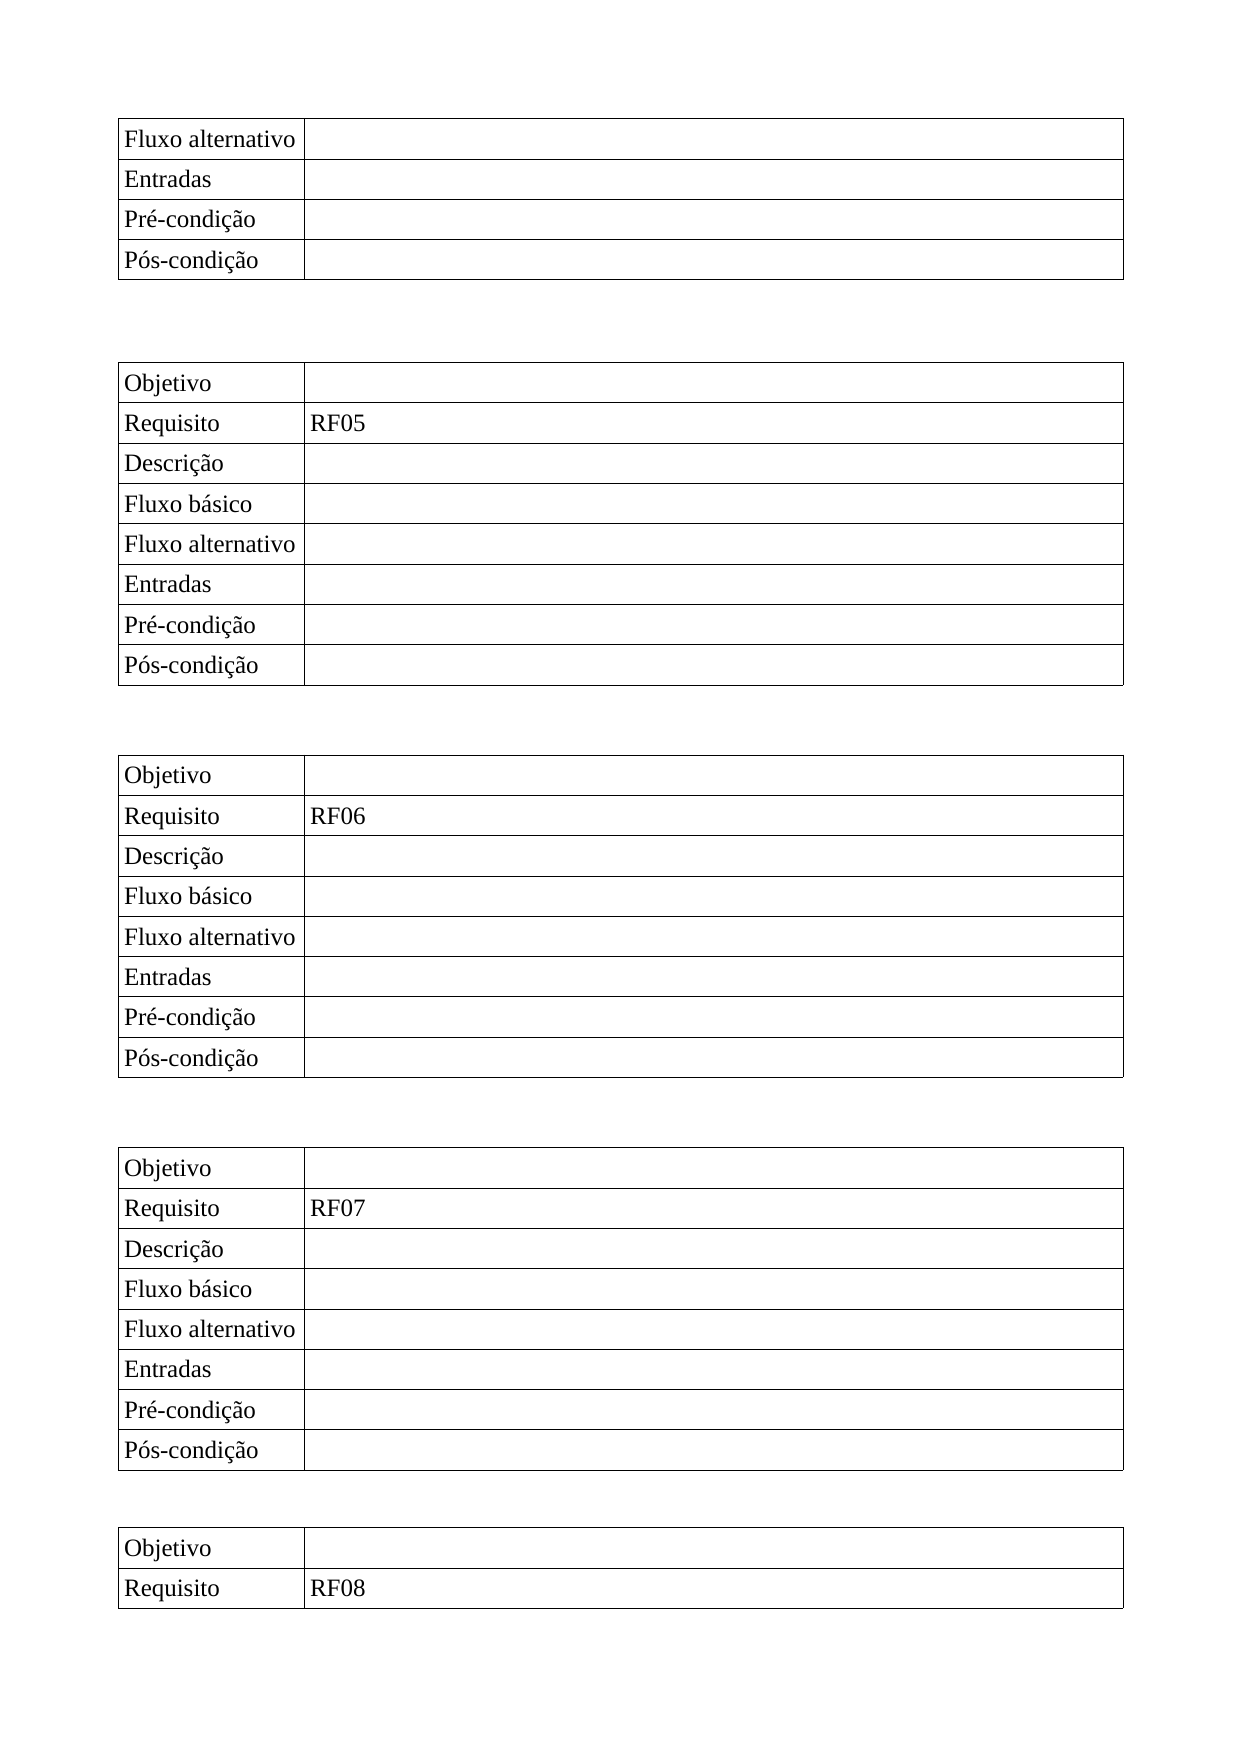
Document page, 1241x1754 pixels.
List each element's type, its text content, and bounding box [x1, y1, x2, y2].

table_cell [305, 444, 1123, 483]
table_cell Fluxo alternativo [119, 119, 304, 158]
table_cell Fluxo alternativo [119, 1310, 304, 1349]
table_cell [305, 565, 1123, 604]
table_cell Descrição [119, 444, 304, 483]
table_cell [305, 1350, 1123, 1389]
table_cell [305, 119, 1123, 158]
table_cell Fluxo alternativo [119, 917, 304, 956]
table_header [305, 363, 1123, 402]
table_cell Entradas [119, 957, 304, 996]
table_cell RF05 [305, 403, 1123, 443]
table_cell RF06 [305, 796, 1123, 835]
table_cell [305, 917, 1123, 956]
table_header Objetivo [119, 363, 304, 402]
table_cell [305, 1310, 1123, 1349]
table_cell Requisito [119, 1189, 304, 1228]
table_cell [305, 1269, 1123, 1308]
table_header Objetivo [119, 1148, 304, 1187]
table_header Objetivo [119, 1528, 304, 1568]
table_cell [305, 877, 1123, 916]
table_cell [305, 240, 1123, 279]
table_cell [305, 1430, 1123, 1470]
table_cell [305, 645, 1123, 684]
table_cell [305, 1038, 1123, 1077]
table_cell Pós-condição [119, 645, 304, 684]
table_header [305, 1528, 1123, 1568]
table_cell Requisito [119, 403, 304, 443]
table_cell Pós-condição [119, 1038, 304, 1077]
table_cell Pré-condição [119, 605, 304, 644]
table_cell Pré-condição [119, 1390, 304, 1429]
table_cell [305, 1390, 1123, 1429]
table_cell Entradas [119, 160, 304, 199]
table_cell RF07 [305, 1189, 1123, 1228]
table_header Objetivo [119, 756, 304, 795]
table_cell [305, 605, 1123, 644]
table_cell Entradas [119, 565, 304, 604]
table_cell Requisito [119, 796, 304, 835]
table_cell [305, 957, 1123, 996]
table_cell Descrição [119, 836, 304, 876]
table_cell Descrição [119, 1229, 304, 1268]
table_cell Requisito [119, 1569, 304, 1608]
table_cell Pós-condição [119, 240, 304, 279]
table_header [305, 1148, 1123, 1187]
table_cell Fluxo básico [119, 877, 304, 916]
table_cell Fluxo alternativo [119, 524, 304, 563]
table_cell [305, 997, 1123, 1037]
table_cell [305, 524, 1123, 563]
table_cell Fluxo básico [119, 1269, 304, 1308]
table_cell Entradas [119, 1350, 304, 1389]
table_header [305, 756, 1123, 795]
table_cell [305, 836, 1123, 876]
table_cell [305, 200, 1123, 239]
table_cell Pré-condição [119, 997, 304, 1037]
table_cell [305, 160, 1123, 199]
table_cell Fluxo básico [119, 484, 304, 523]
table_cell [305, 484, 1123, 523]
table_cell RF08 [305, 1569, 1123, 1608]
table_cell Pós-condição [119, 1430, 304, 1470]
table_cell Pré-condição [119, 200, 304, 239]
table_cell [305, 1229, 1123, 1268]
